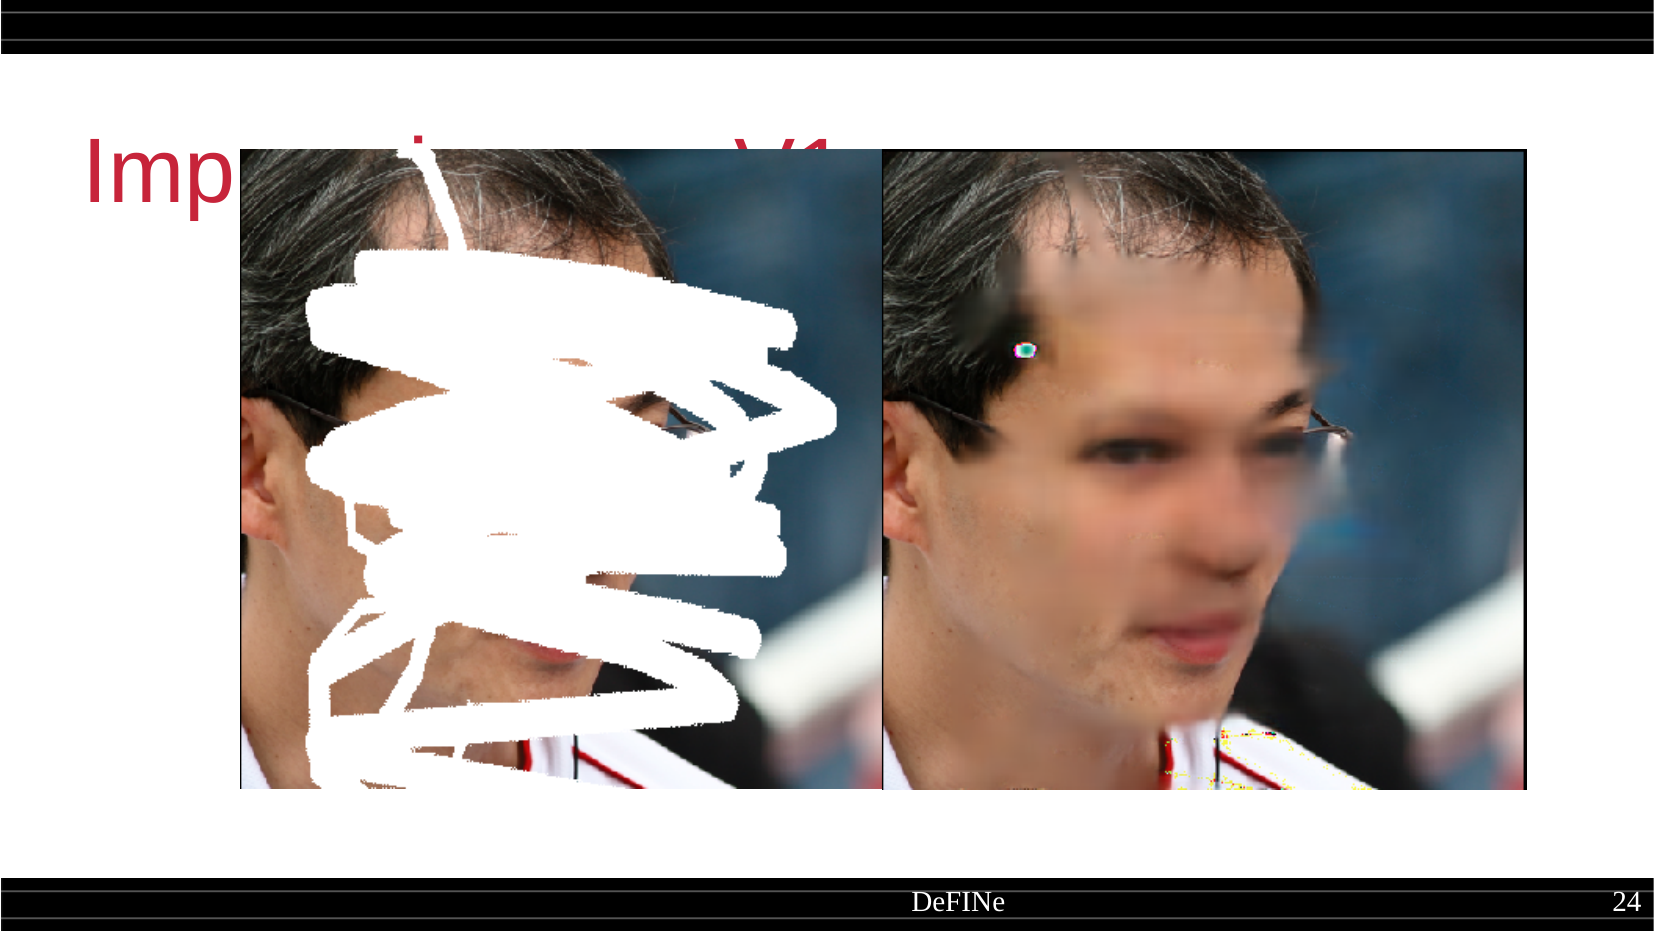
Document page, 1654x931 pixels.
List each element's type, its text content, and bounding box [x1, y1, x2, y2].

picture [240, 149, 1527, 790]
picture [1, 0, 1654, 54]
title Impressionen – V1 [82, 92, 1571, 249]
picture [1, 878, 1654, 931]
